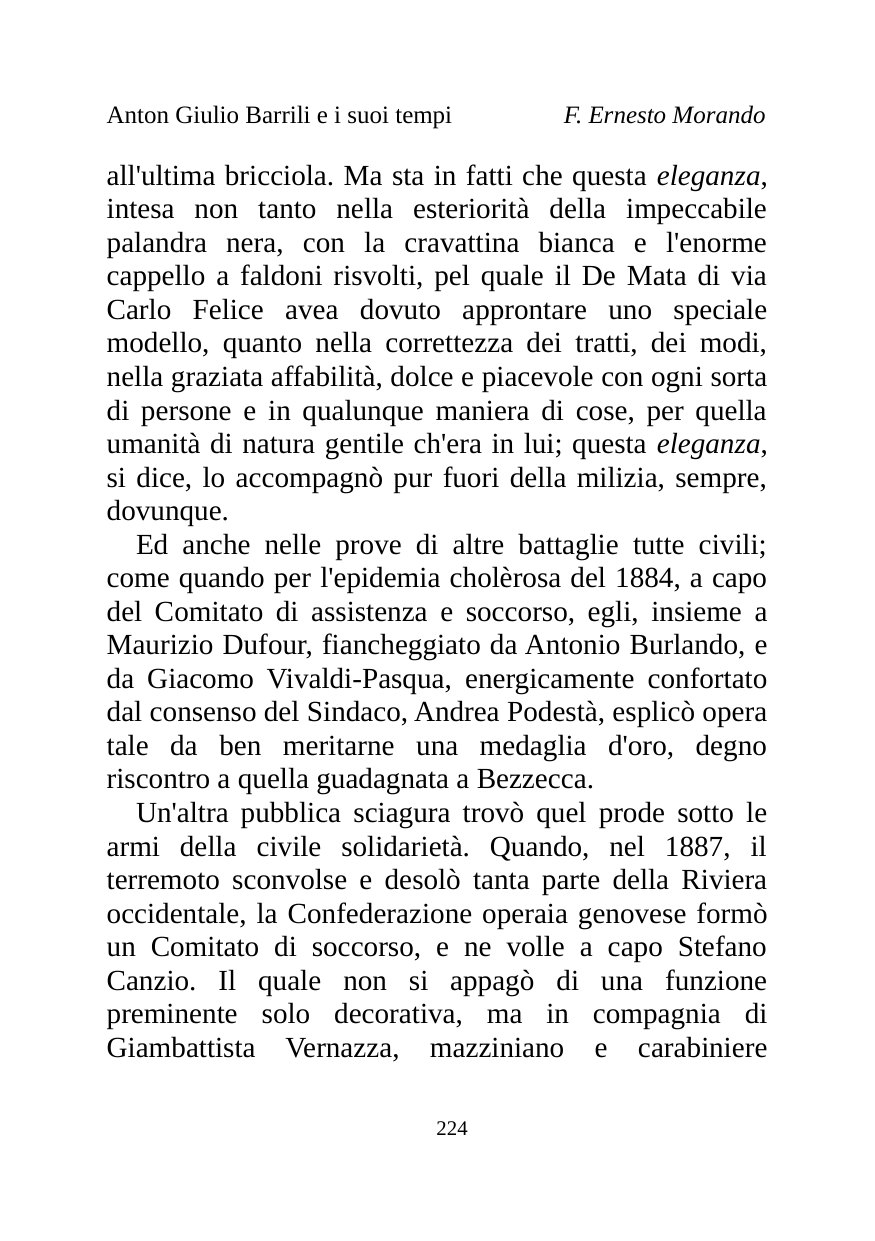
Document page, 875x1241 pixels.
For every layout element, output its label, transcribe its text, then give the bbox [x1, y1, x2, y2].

text all'ultima bricciola. Ma sta in fatti che questa eleganza, intesa non tanto nella esteriorità della impeccabile palandra nera, con la cravattina bianca e l'enorme cappello a faldoni risvolti, pel quale il De Mata di via Carlo Felice avea dovuto approntare uno speciale modello, quanto nella correttezza dei tratti, dei modi, nella graziata affabilità, dolce e piacevole con ogni sorta di persone e in qualunque maniera di cose, per quella umanità di natura gentile ch'era in lui; questa eleganza, si dice, lo accompagnò pur fuori della milizia, sempre, dovunque. [106, 158, 768, 527]
text Un'altra pubblica sciagura trovò quel prode sotto le armi della civile solidarietà. Quando, nel 1887, il terremoto sconvolse e desolò tanta parte della Riviera occidentale, la Confederazione operaia genovese formò un Comitato di soccorso, e ne volle a capo Stefano Canzio. Il quale non si appagò di una funzione preminente solo decorativa, ma in compagnia di Giambattista Vernazza, mazziniano e carabiniere [106, 795, 768, 1063]
text Ed anche nelle prove di altre battaglie tutte civili; come quando per l'epidemia cholèrosa del 1884, a capo del Comitato di assistenza e soccorso, egli, insieme a Maurizio Dufour, fiancheggiato da Antonio Burlando, e da Giacomo Vivaldi-Pasqua, energicamente confortato dal consenso del Sindaco, Andrea Podestà, esplicò opera tale da ben meritarne una medaglia d'oro, degno riscontro a quella guadagnata a Bezzecca. [106, 527, 768, 795]
